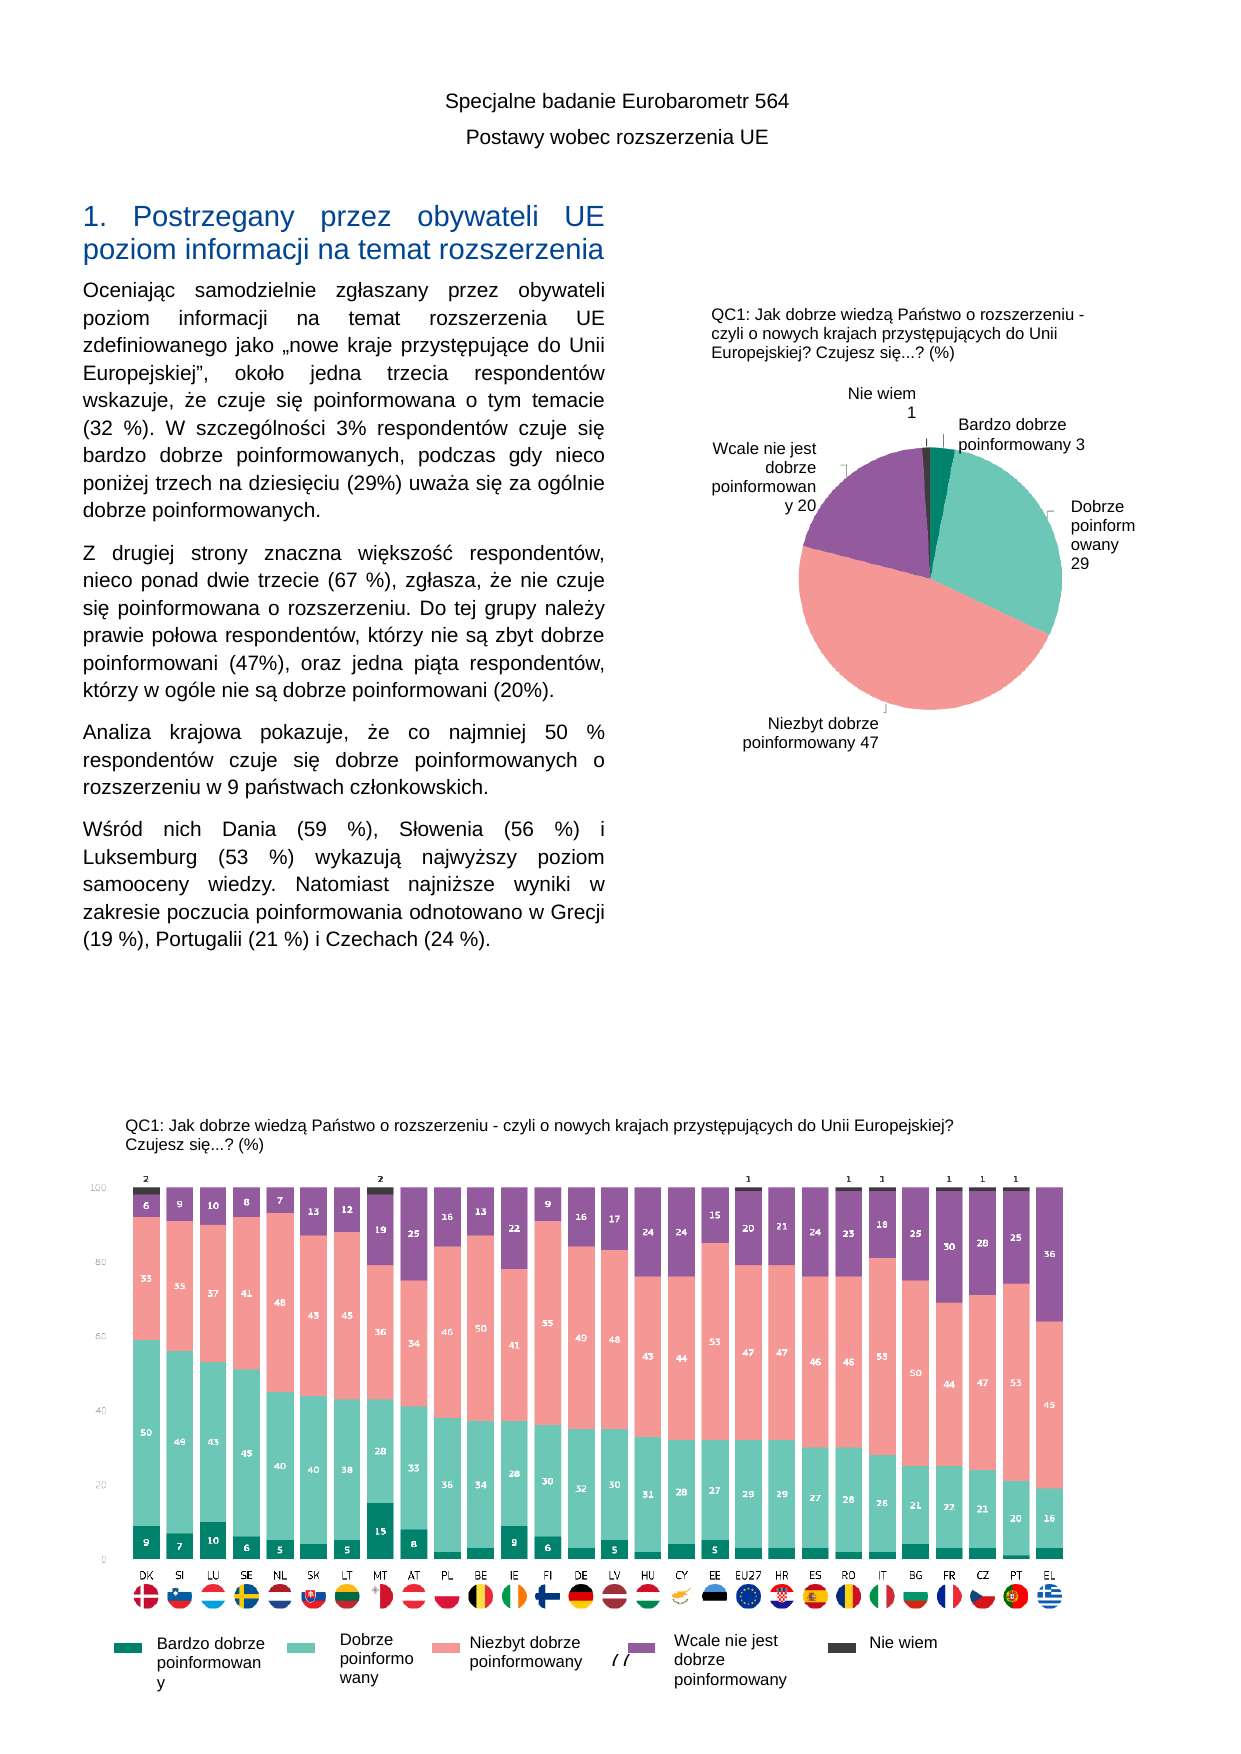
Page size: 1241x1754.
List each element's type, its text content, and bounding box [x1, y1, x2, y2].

picture [342, 1635, 349, 1644]
text Analiza krajowa pokazuje, że co najmniej 50 % respondentów czuje się dobrze poinformowanych o rozszerzeniu w 9 państwach członkowskich. [83, 720, 605, 799]
picture [82, 1171, 1082, 1615]
text Z drugiej strony znaczna większość respondentów, nieco ponad dwie trzecie (67 %), zgłasza, że nie czuje się poinformowana o rozszerzeniu. Do tej grupy należy prawie połowa respondentów, którzy nie są zbyt dobrze poinformowani (47%), oraz jedna piąta respondentów, którzy w ogóle nie są dobrze poinformowani (20%). [83, 540, 605, 702]
text Oceniając samodzielnie zgłaszany przez obywateli poziom informacji na temat rozszerzenia UE zdefiniowanego jako „nowe kraje przystępujące do Unii Europejskiej”, około jedna trzecia respondentów wskazuje, że czuje się poinformowana o tym temacie (32 %). W szczególności 3% respondentów czuje się bardzo dobrze poinformowanych, podczas gdy nieco poniżej trzech na dziesięciu (29%) uważa się za ogólnie dobrze poinformowanych. [83, 278, 605, 522]
picture [110, 1634, 858, 1654]
subtitle 1. Postrzegany przez obywateli UE poziom informacji na temat rozszerzenia [83, 199, 605, 266]
text Wśród nich Dania (59 %), Słowenia (56 %) i Luksemburg (53 %) wykazują najwyższy poziom samooceny wiedzy. Natomiast najniższe wyniki w zakresie poczucia poinformowania odnotowano w Grecji (19 %), Portugalii (21 %) i Czechach (24 %). [83, 817, 605, 951]
picture [791, 427, 1066, 716]
